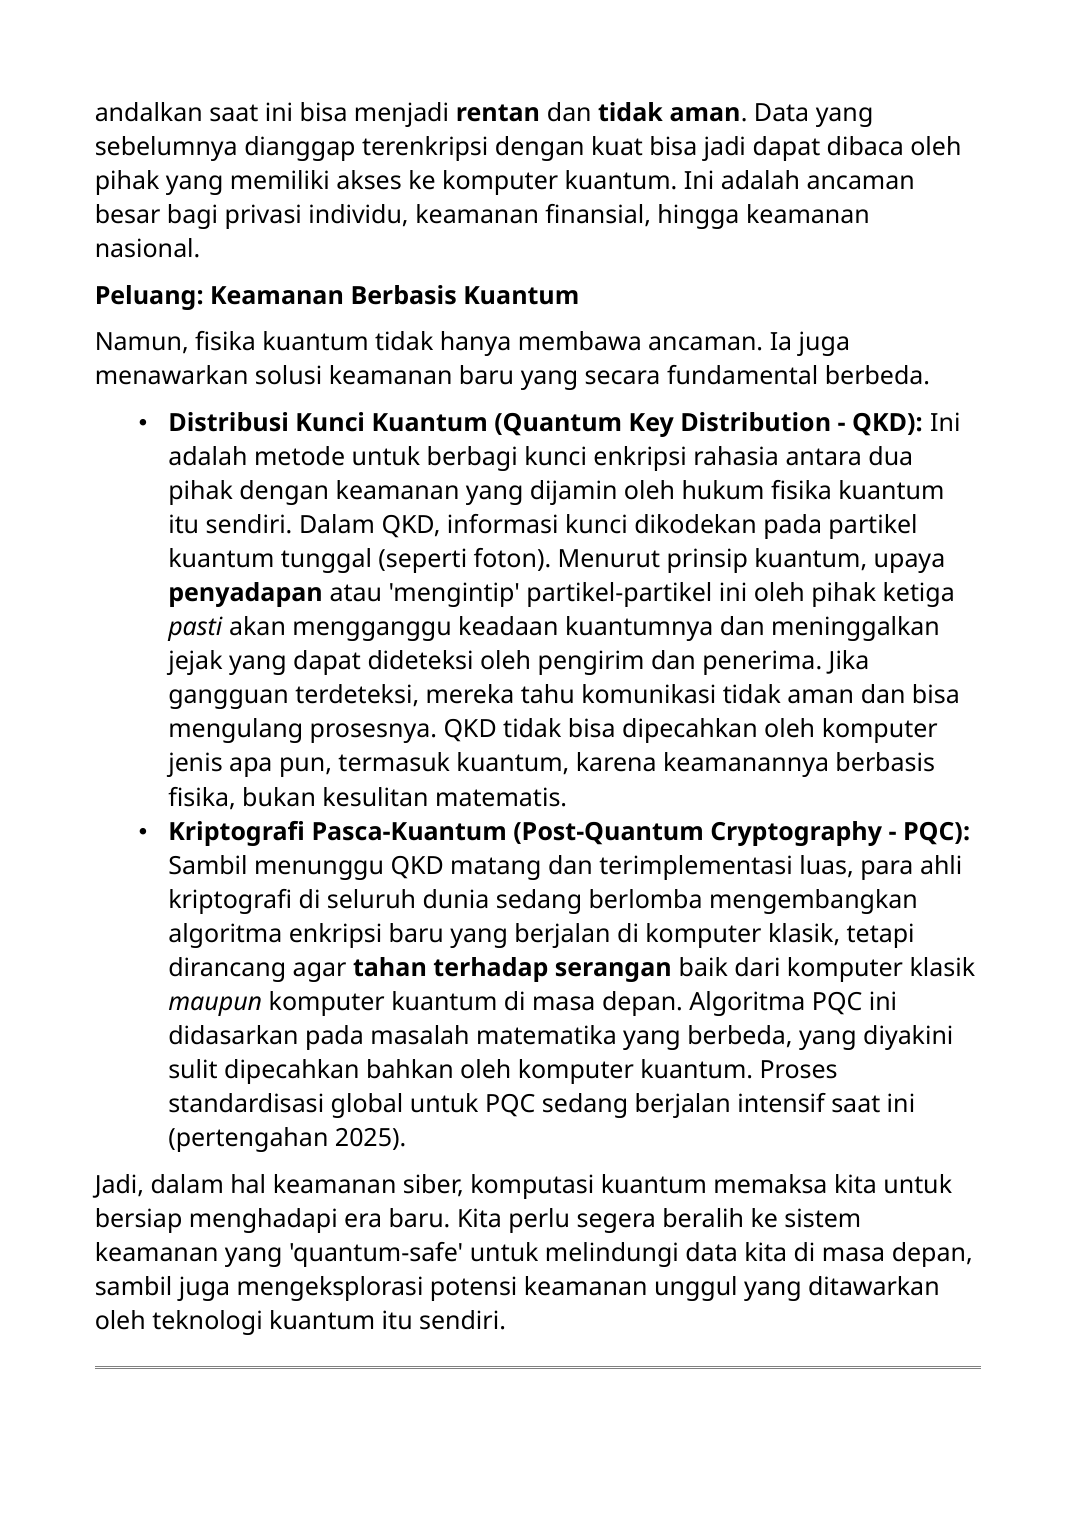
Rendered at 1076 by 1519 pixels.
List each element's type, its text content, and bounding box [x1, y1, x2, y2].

text Namun, fisika kuantum tidak hanya membawa ancaman. Ia juga menawarkan solusi keamanan baru yang secara fundamental berbeda. [94, 324, 981, 392]
text Jadi, dalam hal keamanan siber, komputasi kuantum memaksa kita untuk bersiap menghadapi era baru. Kita perlu segera beralih ke sistem keamanan yang 'quantum-safe' untuk melindungi data kita di masa depan, sambil juga mengeksplorasi potensi keamanan unggul yang ditawarkan oleh teknologi kuantum itu sendiri. [94, 1166, 981, 1337]
list Distribusi Kunci Kuantum (Quantum Key Distribution - QKD): Ini adalah metode untuk berbagi kunci enkripsi rahasia antara dua pihak dengan keamanan yang dijamin oleh hukum fisika kuantum itu sendiri. Dalam QKD, informasi kunci dikodekan pada partikel kuantum tunggal (seperti foton). Menurut prinsip kuantum, upaya penyadapan atau 'mengintip' partikel-partikel ini oleh pihak ketiga pasti akan mengganggu keadaan kuantumnya dan meninggalkan jejak yang dapat dideteksi oleh pengirim dan penerima. Jika gangguan terdeteksi, mereka tahu komunikasi tidak aman dan bisa mengulang prosesnya. QKD tidak bisa dipecahkan oleh komputer jenis apa pun, termasuk kuantum, karena keamanannya berbasis fisika, bukan kesulitan matematis. [139, 404, 981, 813]
text Peluang: Keamanan Berbasis Kuantum [94, 277, 981, 311]
list Kriptografi Pasca-Kuantum (Post-Quantum Cryptography - PQC): Sambil menunggu QKD matang dan terimplementasi luas, para ahli kriptografi di seluruh dunia sedang berlomba mengembangkan algoritma enkripsi baru yang berjalan di komputer klasik, tetapi dirancang agar tahan terhadap serangan baik dari komputer klasik maupun komputer kuantum di masa depan. Algoritma PQC ini didasarkan pada masalah matematika yang berbeda, yang diyakini sulit dipecahkan bahkan oleh komputer kuantum. Proses standardisasi global untuk PQC sedang berjalan intensif saat ini (pertengahan 2025). [139, 813, 981, 1154]
text andalkan saat ini bisa menjadi rentan dan tidak aman. Data yang sebelumnya dianggap terenkripsi dengan kuat bisa jadi dapat dibaca oleh pihak yang memiliki akses ke komputer kuantum. Ini adalah ancaman besar bagi privasi individu, keamanan finansial, hingga keamanan nasional. [94, 94, 981, 265]
